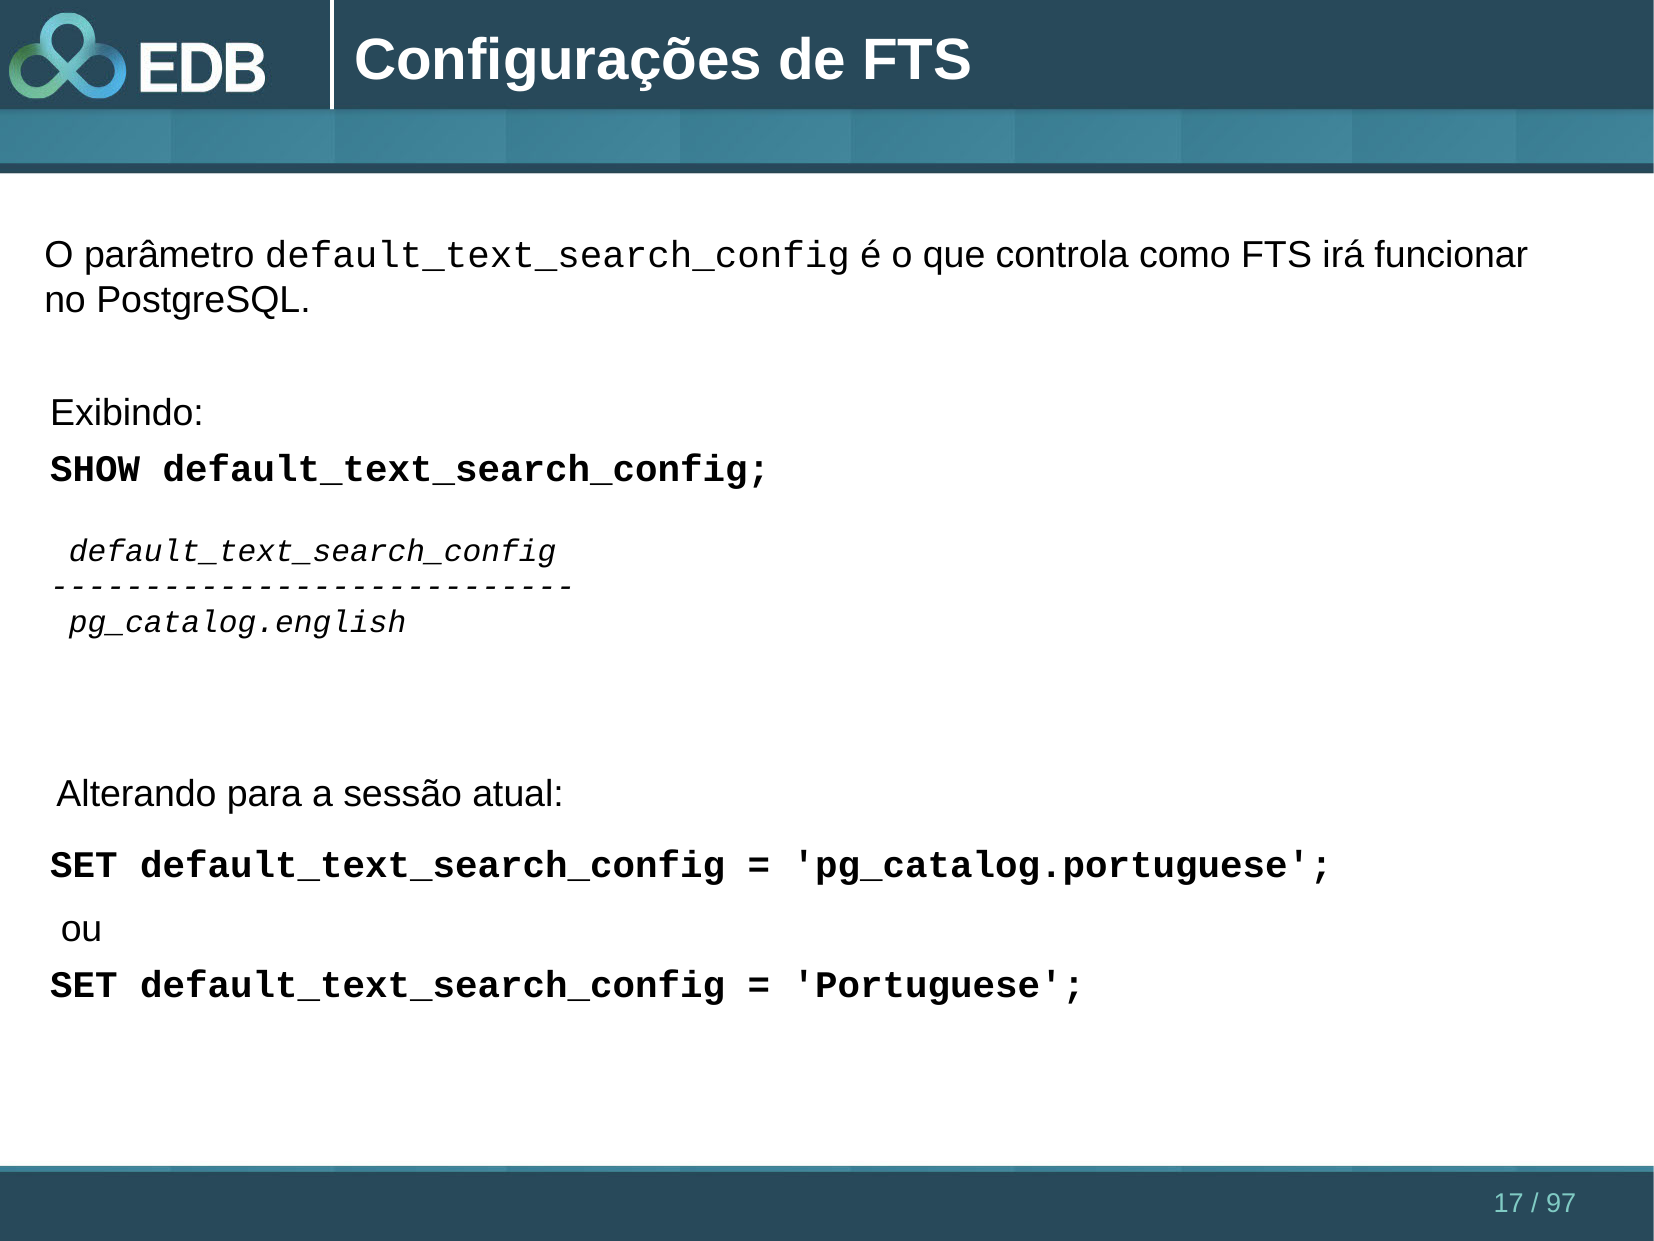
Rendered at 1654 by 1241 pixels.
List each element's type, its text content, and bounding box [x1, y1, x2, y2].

title Configurações de FTS [354, 26, 1595, 92]
text_box SET default_text_search_config = 'pg_catalog.portuguese'; [35, 838, 1359, 896]
picture [0, 0, 1654, 1241]
text_box SET default_text_search_config = 'Portuguese'; [35, 958, 1359, 1016]
text_box SHOW default_text_search_config; default_text_search_config ---------------------------- pg_catalog.english [35, 442, 1034, 650]
text_box ou [46, 899, 237, 957]
text_box O parâmetro default_text_search_config é o que controla como FTS irá funcionar no PostgreSQL. [29, 226, 1595, 329]
text_box Alterando para a sessão atual: [41, 764, 591, 827]
text_box Exibindo: [35, 383, 270, 441]
